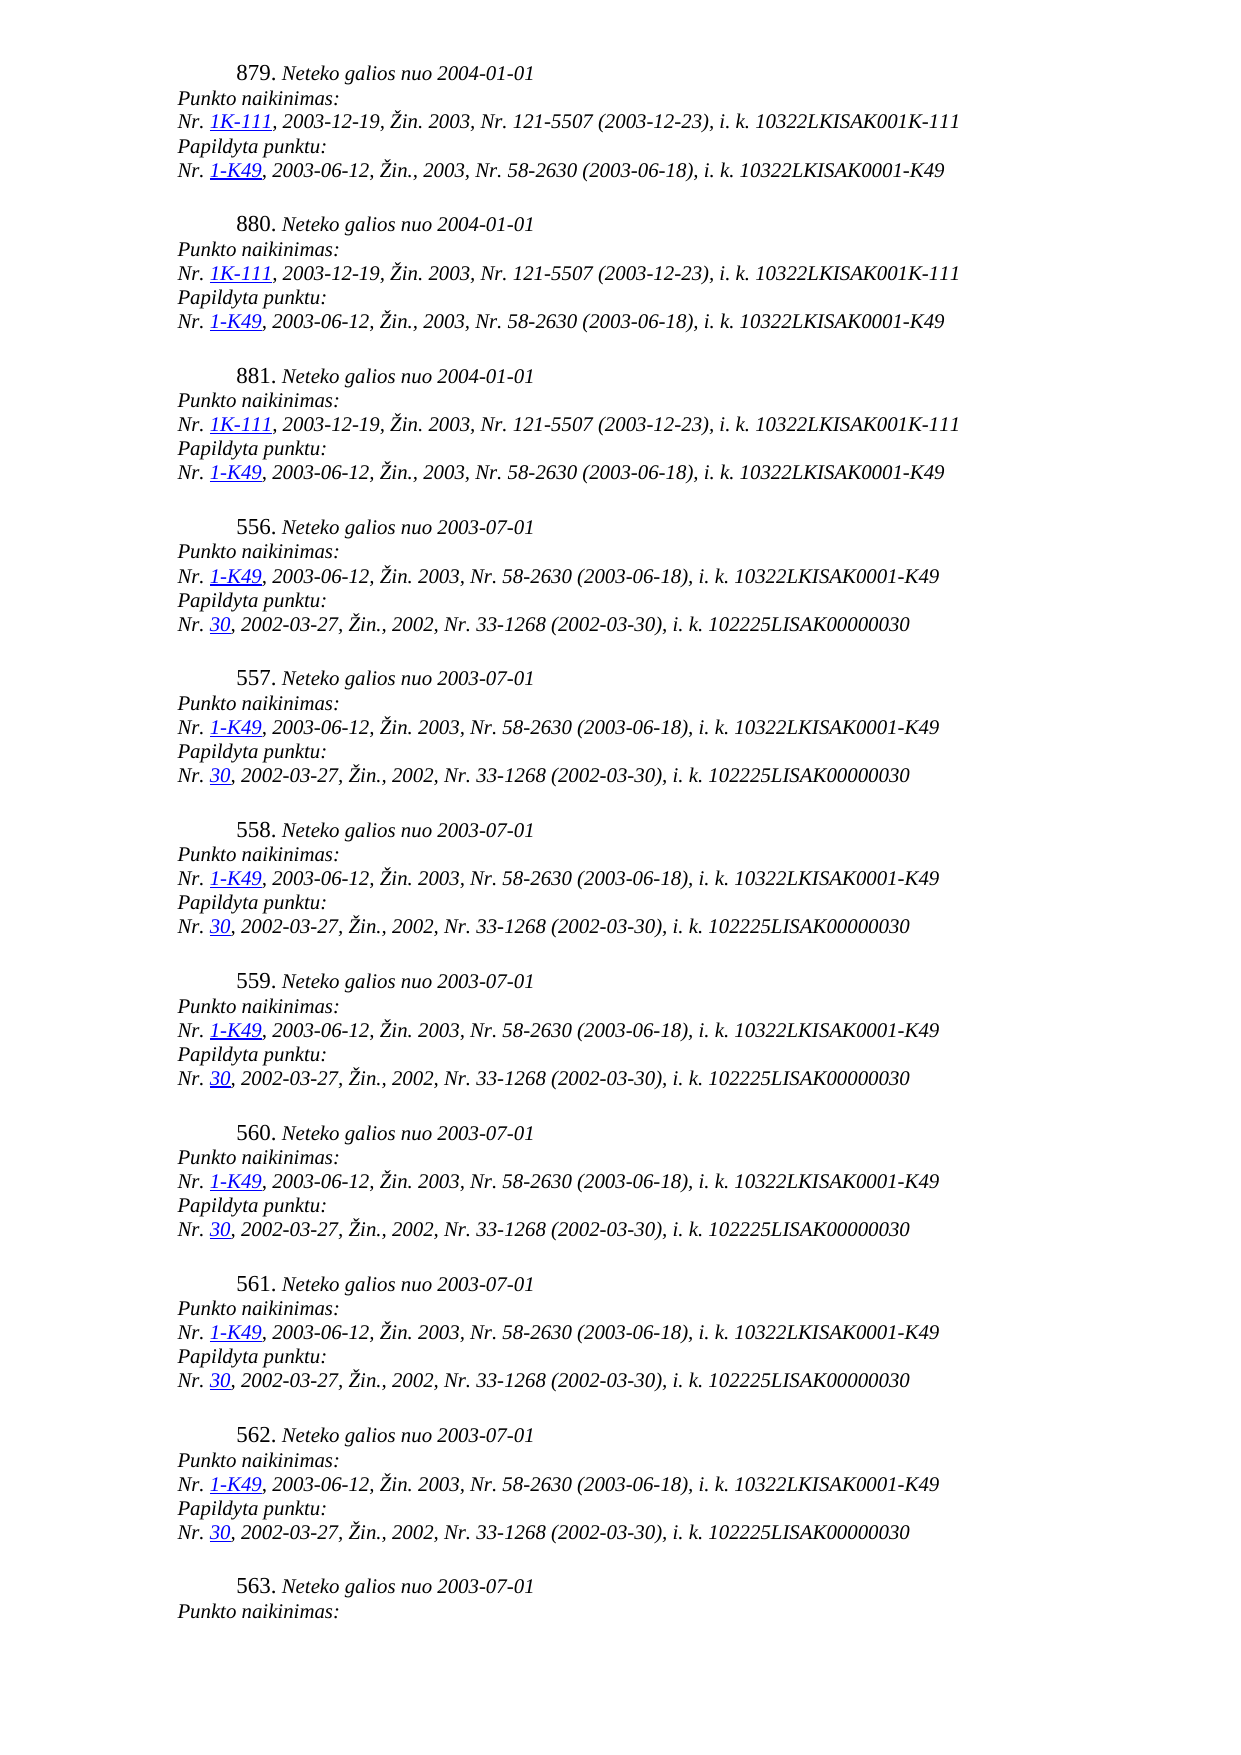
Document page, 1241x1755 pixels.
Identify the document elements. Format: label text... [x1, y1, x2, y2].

text Nr. 1-K49, 2003-06-12, Žin. 2003, Nr. 58-2630 (2003-06-18), i. k. 10322LKISAK0001-K49 [177, 1472, 1181, 1496]
text Punkto naikinimas: [177, 237, 1181, 261]
text Papildyta punktu: [177, 739, 1181, 763]
text 563. Neteko galios nuo 2003-07-01 [177, 1573, 1181, 1599]
text Nr. 30, 2002-03-27, Žin., 2002, Nr. 33-1268 (2002-03-30), i. k. 102225LISAK00000030 [177, 1368, 1181, 1392]
text Punkto naikinimas: [177, 1145, 1181, 1169]
text Nr. 1K-111, 2003-12-19, Žin. 2003, Nr. 121-5507 (2003-12-23), i. k. 10322LKISAK001K-111 [177, 412, 1181, 436]
text Papildyta punktu: [177, 1042, 1181, 1066]
text 560. Neteko galios nuo 2003-07-01 [177, 1118, 1181, 1145]
text Punkto naikinimas: [177, 993, 1181, 1018]
text Nr. 1-K49, 2003-06-12, Žin. 2003, Nr. 58-2630 (2003-06-18), i. k. 10322LKISAK0001-K49 [177, 866, 1181, 890]
text Punkto naikinimas: [177, 842, 1181, 866]
text Nr. 1K-111, 2003-12-19, Žin. 2003, Nr. 121-5507 (2003-12-23), i. k. 10322LKISAK001K-111 [177, 109, 1181, 133]
text Punkto naikinimas: [177, 539, 1181, 563]
text 881. Neteko galios nuo 2004-01-01 [177, 362, 1181, 388]
text Papildyta punktu: [177, 1496, 1181, 1520]
text Papildyta punktu: [177, 1193, 1181, 1217]
text Nr. 30, 2002-03-27, Žin., 2002, Nr. 33-1268 (2002-03-30), i. k. 102225LISAK00000030 [177, 1066, 1181, 1090]
text Nr. 1-K49, 2003-06-12, Žin. 2003, Nr. 58-2630 (2003-06-18), i. k. 10322LKISAK0001-K49 [177, 1320, 1181, 1344]
text Nr. 30, 2002-03-27, Žin., 2002, Nr. 33-1268 (2002-03-30), i. k. 102225LISAK00000030 [177, 612, 1181, 636]
text Nr. 1-K49, 2003-06-12, Žin. 2003, Nr. 58-2630 (2003-06-18), i. k. 10322LKISAK0001-K49 [177, 715, 1181, 739]
text Nr. 1K-111, 2003-12-19, Žin. 2003, Nr. 121-5507 (2003-12-23), i. k. 10322LKISAK001K-111 [177, 261, 1181, 285]
text 880. Neteko galios nuo 2004-01-01 [177, 210, 1181, 237]
text 879. Neteko galios nuo 2004-01-01 [177, 59, 1181, 85]
text Punkto naikinimas: [177, 388, 1181, 412]
text 559. Neteko galios nuo 2003-07-01 [177, 967, 1181, 993]
text Papildyta punktu: [177, 436, 1181, 460]
text Nr. 1-K49, 2003-06-12, Žin. 2003, Nr. 58-2630 (2003-06-18), i. k. 10322LKISAK0001-K49 [177, 1169, 1181, 1193]
text Punkto naikinimas: [177, 691, 1181, 715]
text Nr. 1-K49, 2003-06-12, Žin., 2003, Nr. 58-2630 (2003-06-18), i. k. 10322LKISAK0001-K49 [177, 460, 1181, 484]
text Nr. 1-K49, 2003-06-12, Žin. 2003, Nr. 58-2630 (2003-06-18), i. k. 10322LKISAK0001-K49 [177, 563, 1181, 588]
text Nr. 1-K49, 2003-06-12, Žin., 2003, Nr. 58-2630 (2003-06-18), i. k. 10322LKISAK0001-K49 [177, 309, 1181, 333]
text Punkto naikinimas: [177, 85, 1181, 109]
text Nr. 1-K49, 2003-06-12, Žin., 2003, Nr. 58-2630 (2003-06-18), i. k. 10322LKISAK0001-K49 [177, 158, 1181, 182]
text Nr. 30, 2002-03-27, Žin., 2002, Nr. 33-1268 (2002-03-30), i. k. 102225LISAK00000030 [177, 914, 1181, 938]
text Punkto naikinimas: [177, 1448, 1181, 1472]
text 556. Neteko galios nuo 2003-07-01 [177, 513, 1181, 539]
text Papildyta punktu: [177, 890, 1181, 914]
text 558. Neteko galios nuo 2003-07-01 [177, 816, 1181, 842]
text Nr. 30, 2002-03-27, Žin., 2002, Nr. 33-1268 (2002-03-30), i. k. 102225LISAK00000030 [177, 1217, 1181, 1241]
text Papildyta punktu: [177, 133, 1181, 158]
text Papildyta punktu: [177, 1344, 1181, 1368]
text 562. Neteko galios nuo 2003-07-01 [177, 1421, 1181, 1448]
text Punkto naikinimas: [177, 1296, 1181, 1320]
text 557. Neteko galios nuo 2003-07-01 [177, 664, 1181, 691]
text Papildyta punktu: [177, 588, 1181, 612]
text Nr. 30, 2002-03-27, Žin., 2002, Nr. 33-1268 (2002-03-30), i. k. 102225LISAK00000030 [177, 763, 1181, 787]
text 561. Neteko galios nuo 2003-07-01 [177, 1270, 1181, 1296]
text Punkto naikinimas: [177, 1599, 1181, 1623]
text Nr. 1-K49, 2003-06-12, Žin. 2003, Nr. 58-2630 (2003-06-18), i. k. 10322LKISAK0001-K49 [177, 1018, 1181, 1042]
text Nr. 30, 2002-03-27, Žin., 2002, Nr. 33-1268 (2002-03-30), i. k. 102225LISAK00000030 [177, 1520, 1181, 1544]
text Papildyta punktu: [177, 285, 1181, 309]
